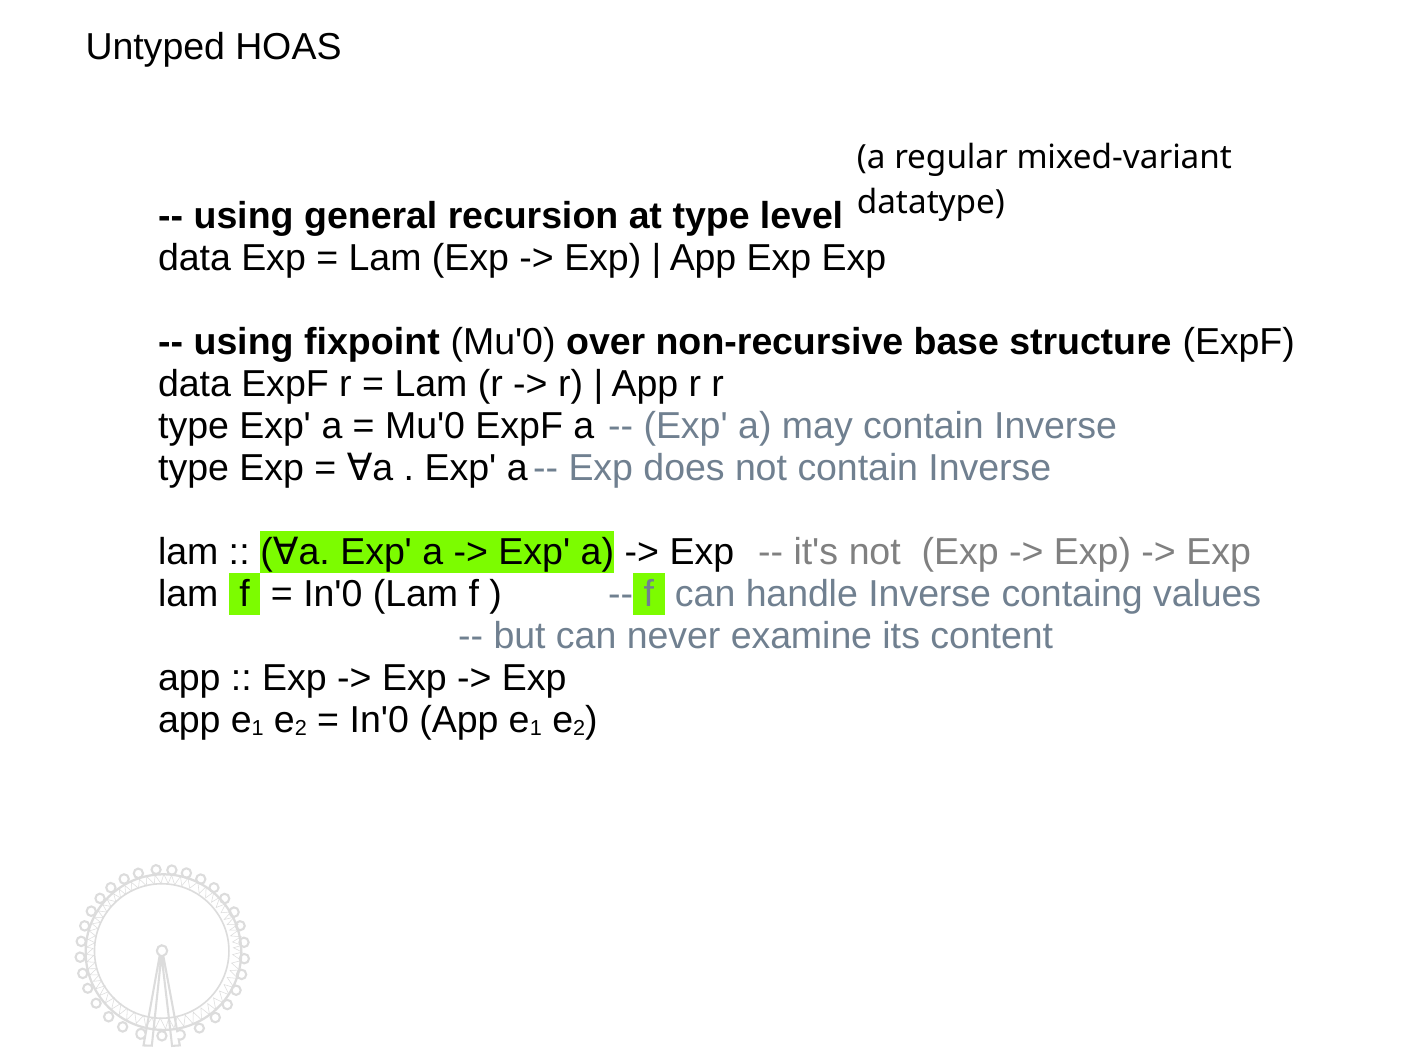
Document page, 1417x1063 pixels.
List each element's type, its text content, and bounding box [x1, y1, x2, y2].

list -- using general recursion at type level data Exp = Lam (Exp -> Exp) | App Exp Exp -- using fixpoint (Mu'0) over non-recursive base structure (ExpF) data ExpF r = Lam (r -> r) | App r r type Exp' a = Mu'0 ExpF a -- (Exp' a) may contain Inverse type Exp = ∀a . Exp' a -- Exp does not contain Inverse lam :: (∀a. Exp' a -> Exp' a) -> Exp -- it's not (Exp -> Exp) -> Exp lam f = In'0 (Lam f ) -- f can handle Inverse containg values -- but can never examine its content app :: Exp -> Exp -> Exp app e1 e2 = In'0 (App e1 e2) [143, 187, 1398, 855]
text_box (a regular mixed-variant datatype) [842, 125, 1385, 187]
title Untyped HOAS [70, 18, 1346, 150]
